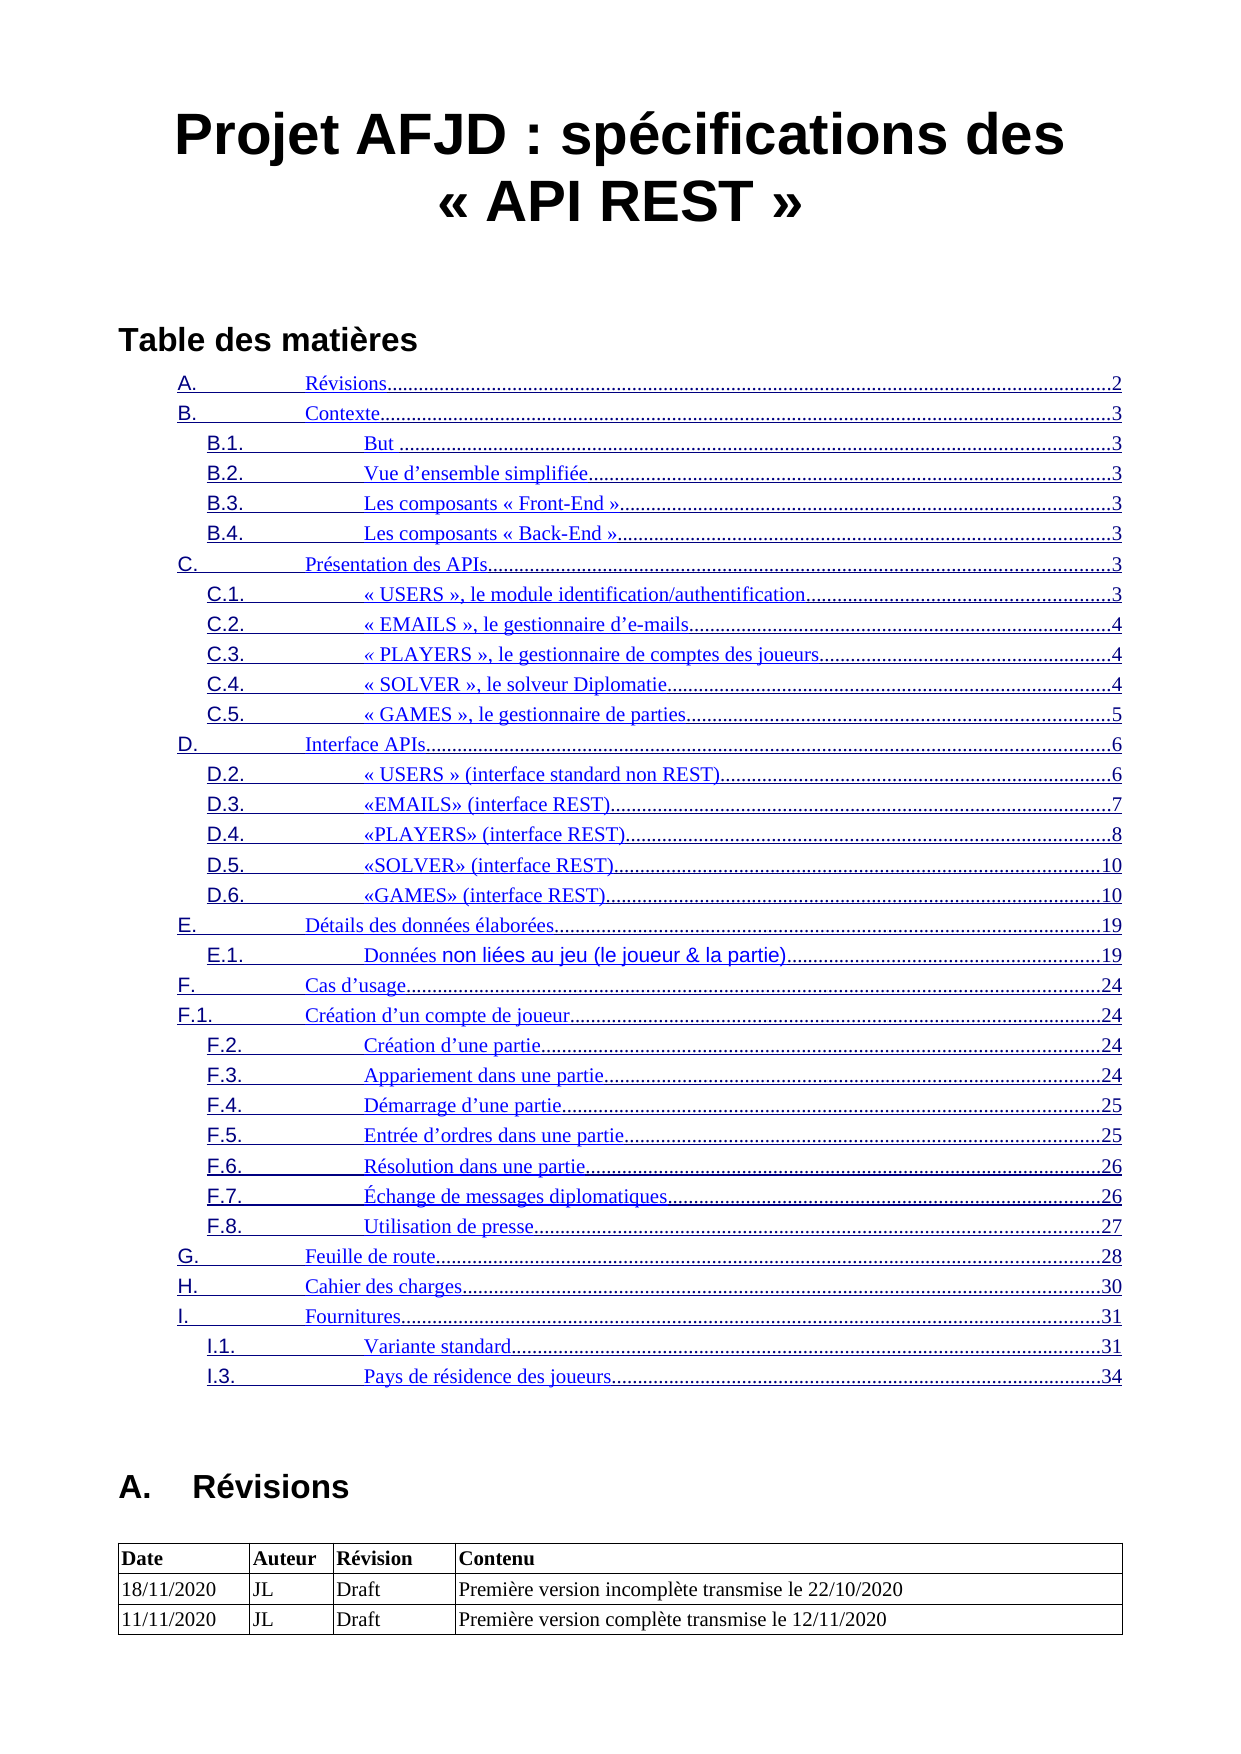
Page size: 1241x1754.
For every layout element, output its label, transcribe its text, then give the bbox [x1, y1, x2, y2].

table_cell Draft [334, 1605, 455, 1634]
table_cell JL [250, 1574, 333, 1604]
text Projet AFJD : spécifications des « API REST » [118, 100, 1122, 234]
text D.5. «SOLVER» (interface REST) 10 [207, 852, 1122, 873]
table_cell Première version complète transmise le 12/11/2020 [456, 1605, 1122, 1634]
text F.2. Création d’une partie 24 [207, 1033, 1122, 1054]
text I.3. Pays de résidence des joueurs 34 [207, 1364, 1122, 1385]
text F. Cas d’usage 24 [177, 973, 1122, 994]
table_cell 18/11/2020 [119, 1574, 249, 1604]
table_cell JL [250, 1605, 333, 1634]
text I.1. Variante standard 31 [207, 1334, 1122, 1355]
text D.4. «PLAYERS» (interface REST) 8 [207, 822, 1122, 843]
text D.3. «EMAILS» (interface REST) 7 [207, 792, 1122, 813]
text C.4. « SOLVER », le solveur Diplomatie 4 [207, 672, 1122, 693]
text C.5. « GAMES », le gestionnaire de parties 5 [207, 702, 1122, 723]
text I. Fournitures 31 [177, 1304, 1122, 1325]
text F.4. Démarrage d’une partie 25 [207, 1093, 1122, 1114]
table_header Contenu [456, 1544, 1122, 1573]
text F.3. Appariement dans une partie 24 [207, 1063, 1122, 1084]
text F.6. Résolution dans une partie 26 [207, 1153, 1122, 1174]
text G. Feuille de route 28 [177, 1244, 1122, 1265]
text D.6. «GAMES» (interface REST) 10 [207, 882, 1122, 903]
text E.1. Données non liées au jeu (le joueur & la partie) 19 [207, 943, 1122, 964]
table_cell Première version incomplète transmise le 22/10/2020 [456, 1574, 1122, 1604]
text C.1. « USERS », le module identification/authentification 3 [207, 581, 1122, 602]
text B. Contexte 3 [177, 401, 1122, 422]
text C.2. « EMAILS », le gestionnaire d’e-mails 4 [207, 612, 1122, 633]
table_header Révision [334, 1544, 455, 1573]
table_header Auteur [250, 1544, 333, 1573]
text B.2. Vue d’ensemble simplifiée 3 [207, 461, 1122, 482]
subtitle Révisions [118, 1467, 1122, 1506]
text F.1. Création d’un compte de joueur 24 [177, 1003, 1122, 1024]
text H. Cahier des charges 30 [177, 1274, 1122, 1295]
table_cell 11/11/2020 [119, 1605, 249, 1634]
text D.2. « USERS » (interface standard non REST) 6 [207, 762, 1122, 783]
text B.4. Les composants « Back-End » 3 [207, 521, 1122, 542]
text B.3. Les composants « Front-End » 3 [207, 491, 1122, 512]
text F.7. Échange de messages diplomatiques 26 [207, 1183, 1122, 1204]
table_cell Draft [334, 1574, 455, 1604]
text Table des matières [118, 320, 1122, 358]
text E. Détails des données élaborées 19 [177, 913, 1122, 934]
text B.1. But 3 [207, 431, 1122, 452]
text D. Interface APIs 6 [177, 732, 1122, 753]
table_header Date [119, 1544, 249, 1573]
text C.3. « PLAYERS », le gestionnaire de comptes des joueurs 4 [207, 642, 1122, 663]
text C. Présentation des APIs 3 [177, 551, 1122, 572]
text F.5. Entrée d’ordres dans une partie 25 [207, 1123, 1122, 1144]
text F.8. Utilisation de presse 27 [207, 1214, 1122, 1235]
text A. Révisions 2 [177, 371, 1122, 392]
